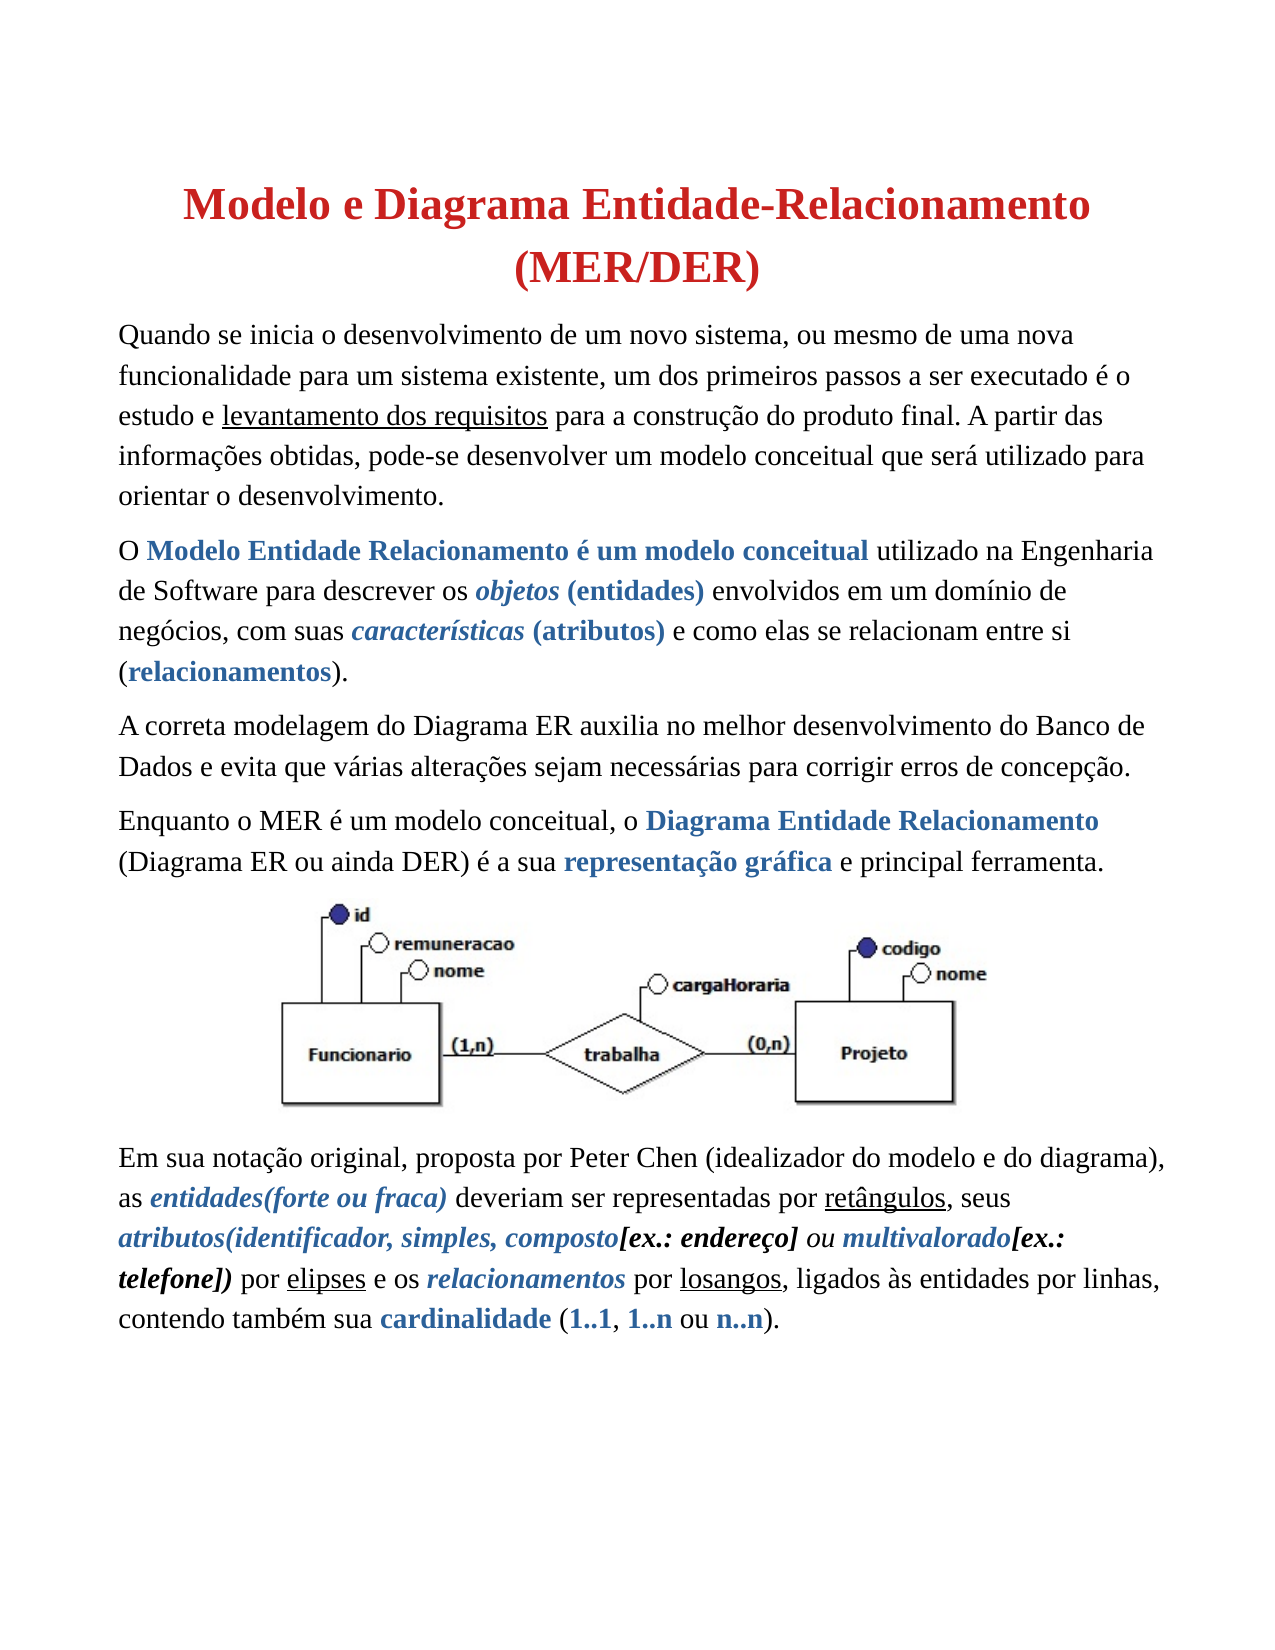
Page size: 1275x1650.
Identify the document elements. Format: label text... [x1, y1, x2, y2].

picture [277, 898, 998, 1120]
text Modelo e Diagrama Entidade-Relacionamento (MER/DER) [118, 176, 1157, 292]
text Quando se inicia o desenvolvimento de um novo sistema, ou mesmo de uma nova funcionalidade para um sistema existente, um dos primeiros passos a ser executado é o estudo e levantamento dos requisitos para a construção do produto final. A partir das informações obtidas, pode-se desenvolver um modelo conceitual que será utilizado para orientar o desenvolvimento. [118, 317, 1157, 512]
text Enquanto o MER é um modelo conceitual, o Diagrama Entidade Relacionamento (Diagrama ER ou ainda DER) é a sua representação gráfica e principal ferramenta. [118, 803, 1157, 877]
text A correta modelagem do Diagrama ER auxilia no melhor desenvolvimento do Banco de Dados e evita que várias alterações sejam necessárias para corrigir erros de concepção. [118, 708, 1157, 782]
text O Modelo Entidade Relacionamento é um modelo conceitual utilizado na Engenharia de Software para descrever os objetos (entidades) envolvidos em um domínio de negócios, com suas características (atributos) e como elas se relacionam entre si (relacionamentos). [118, 533, 1157, 687]
text Em sua notação original, proposta por Peter Chen (idealizador do modelo e do diagrama), as entidades(forte ou fraca) deveriam ser representadas por retângulos, seus atributos(identificador, simples, composto[ex.: endereço] ou multivalorado[ex.: telefone]) por elipses e os relacionamentos por losangos, ligados às entidades por linhas, contendo também sua cardinalidade (1..1, 1..n ou n..n). [118, 1140, 1186, 1334]
